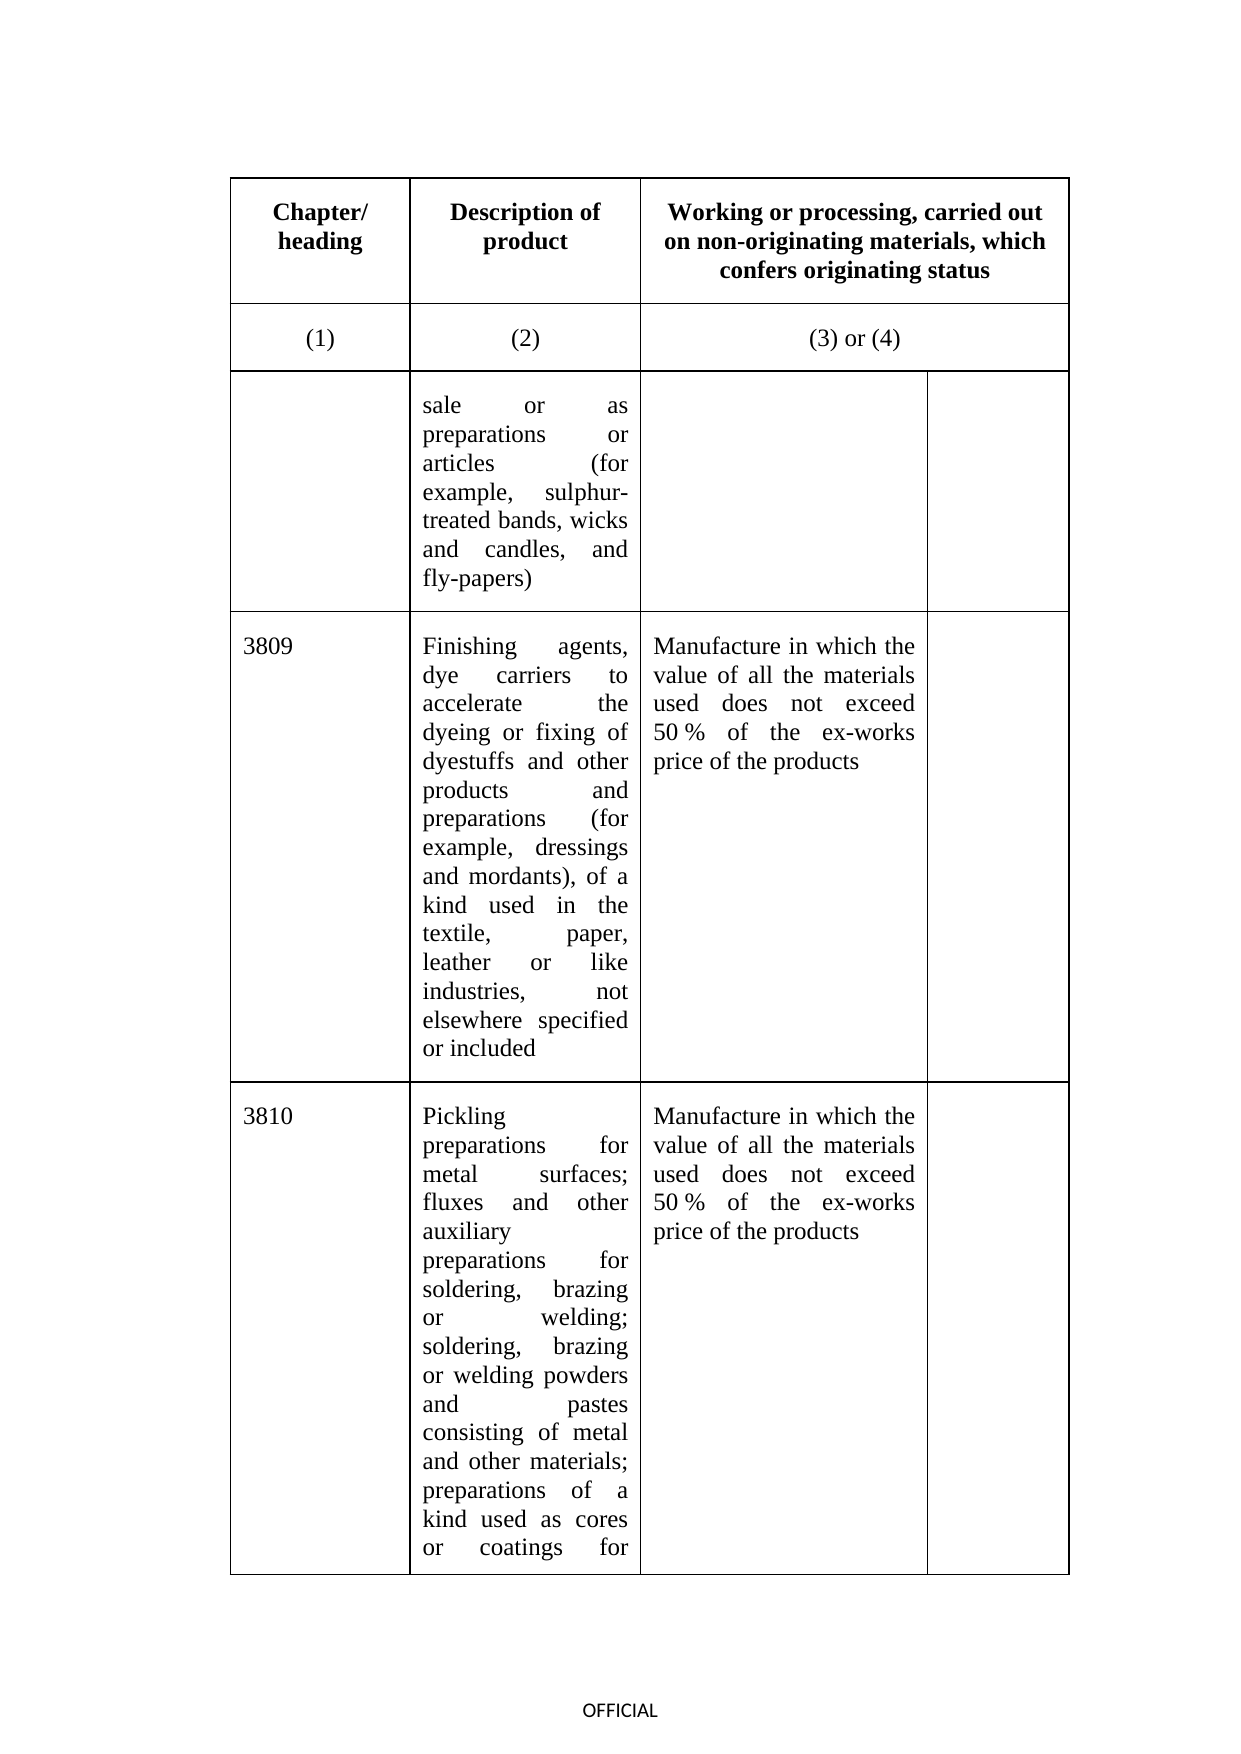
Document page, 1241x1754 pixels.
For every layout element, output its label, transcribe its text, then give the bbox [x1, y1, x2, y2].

table_header Description of product [411, 179, 640, 302]
table_cell (2) [411, 304, 640, 370]
table_cell (3) or (4) [641, 304, 1068, 370]
table_cell Manufacture in which the value of all the materials used does not exceed 50 % of the ex-works price of the products [641, 1083, 927, 1574]
table_cell 3810 [231, 1083, 409, 1574]
table_cell sale or as preparations or articles (for example, sulphur-treated bands, wicks and candles, and fly-papers) [411, 372, 640, 611]
table_header Working or processing, carried out on non-originating materials, which confers originating status [641, 179, 1068, 302]
table_cell [928, 1083, 1068, 1574]
table_cell 3809 [231, 612, 409, 1081]
table_cell Manufacture in which the value of all the materials used does not exceed 50 % of the ex-works price of the products [641, 612, 927, 1081]
table_cell [928, 372, 1068, 611]
table_cell (1) [231, 304, 409, 370]
table_cell Pickling preparations for metal surfaces; fluxes and other auxiliary preparations for soldering, brazing or welding; soldering, brazing or welding powders and pastes consisting of metal and other materials; preparations of a kind used as cores or coatings for [411, 1083, 640, 1574]
table_cell [231, 372, 409, 611]
table_cell [928, 612, 1068, 1081]
table_cell [641, 372, 927, 611]
table_cell Finishing agents, dye carriers to accelerate the dyeing or fixing of dyestuffs and other products and preparations (for example, dressings and mordants), of a kind used in the textile, paper, leather or like industries, not elsewhere specified or included [411, 612, 640, 1081]
table_header Chapter/ heading [231, 179, 409, 302]
